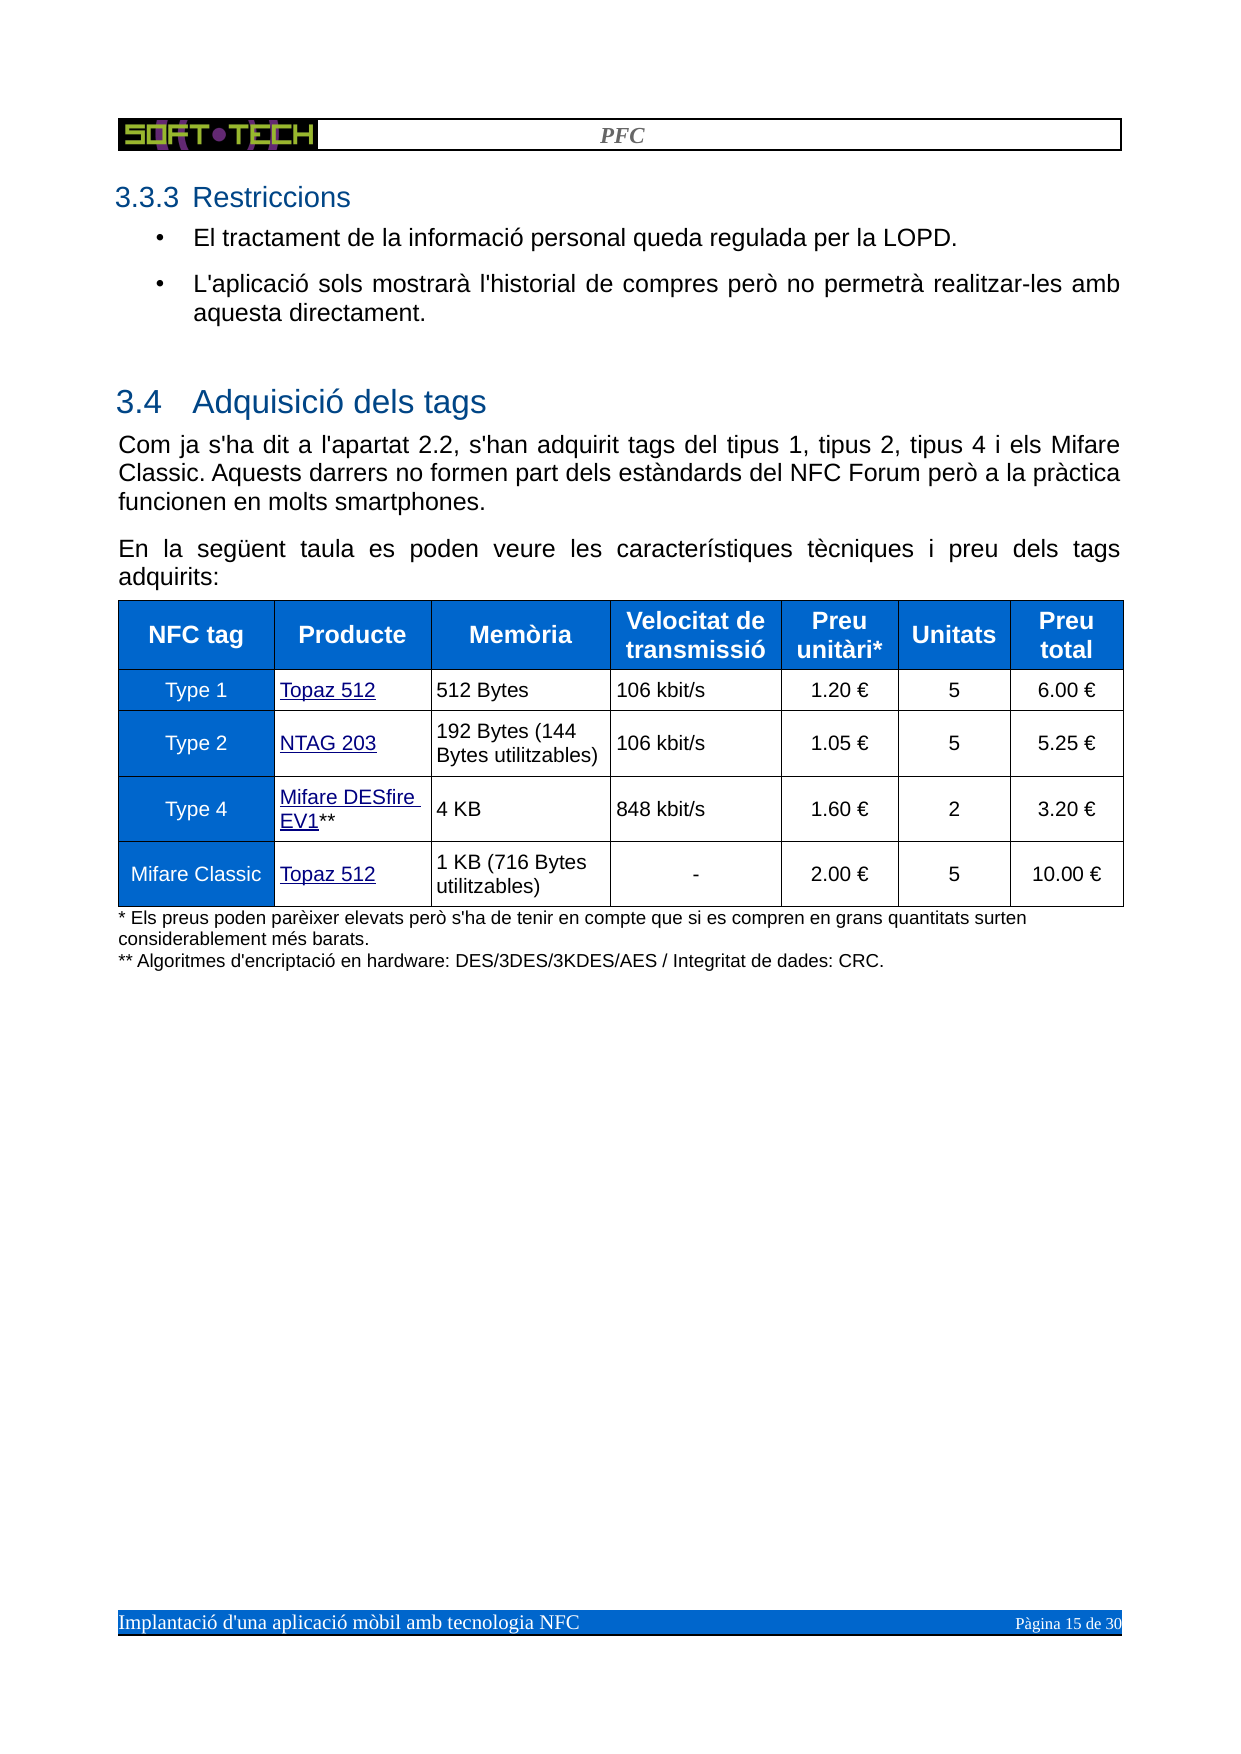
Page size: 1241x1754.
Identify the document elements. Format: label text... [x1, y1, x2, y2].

table_header Memòria [432, 601, 610, 669]
table_cell Topaz 512 [275, 842, 431, 906]
table_cell Type 2 [119, 711, 274, 776]
table_cell 5 [899, 711, 1010, 776]
table_cell Type 4 [119, 777, 274, 841]
table_header Unitats [899, 601, 1010, 669]
table_cell 5 [899, 670, 1010, 710]
table_cell 10,00 € [1011, 842, 1123, 906]
table_cell Mifare DESfire EV1** [275, 777, 431, 841]
table_cell 512 Bytes [432, 670, 610, 710]
table_cell 3,20 € [1011, 777, 1123, 841]
table_cell - [611, 842, 781, 906]
table_cell 1,05 € [782, 711, 898, 776]
text En la següent taula es poden veure les característiques tècniques i preu dels tags adquirits: [118, 534, 1122, 591]
table_cell 192 Bytes (144 Bytes utilitzables) [432, 711, 610, 776]
subtitle Adquisició dels tags [106, 382, 1122, 421]
subtitle Restriccions [106, 181, 1122, 214]
table_cell NTAG 203 [275, 711, 431, 776]
table_cell 6,00 € [1011, 670, 1123, 710]
table_cell 848 kbit/s [611, 777, 781, 841]
table_cell 2,00 € [782, 842, 898, 906]
list L'aplicació sols mostrarà l'historial de compres però no permetrà realitzar-les amb aquesta directament. [156, 269, 1122, 327]
table_cell Mifare Classic [119, 842, 274, 906]
table_header Velocitat de transmissió [611, 601, 781, 669]
table_cell 106 kbit/s [611, 670, 781, 710]
text * Els preus poden parèixer elevats però s'ha de tenir en compte que si es compren en grans quantitats surten considerablement més barats. [118, 907, 1122, 949]
table_cell 5,25 € [1011, 711, 1123, 776]
list El tractament de la informació personal queda regulada per la LOPD. [156, 223, 1122, 252]
text Com ja s'ha dit a l'apartat 2.2, s'han adquirit tags del tipus 1, tipus 2, tipus 4 i els Mifare Classic. Aquests darrers no formen part dels estàndards del NFC Forum però a la pràctica funcionen en molts smartphones. [118, 430, 1122, 516]
table_cell 1 KB (716 Bytes utilitzables) [432, 842, 610, 906]
table_cell 2 [899, 777, 1010, 841]
table_header Preu unitàri* [782, 601, 898, 669]
table_cell Topaz 512 [275, 670, 431, 710]
picture [120, 120, 318, 150]
table_header Producte [275, 601, 431, 669]
text ** Algoritmes d'encriptació en hardware: DES/3DES/3KDES/AES / Integritat de dades: CRC. [118, 949, 1122, 971]
table_header Preu total [1011, 601, 1123, 669]
table_cell 4 KB [432, 777, 610, 841]
table_cell 106 kbit/s [611, 711, 781, 776]
table_header NFC tag [119, 601, 274, 669]
table_cell 5 [899, 842, 1010, 906]
table_cell 1,20 € [782, 670, 898, 710]
table_cell Type 1 [119, 670, 274, 710]
table_cell 1,60 € [782, 777, 898, 841]
